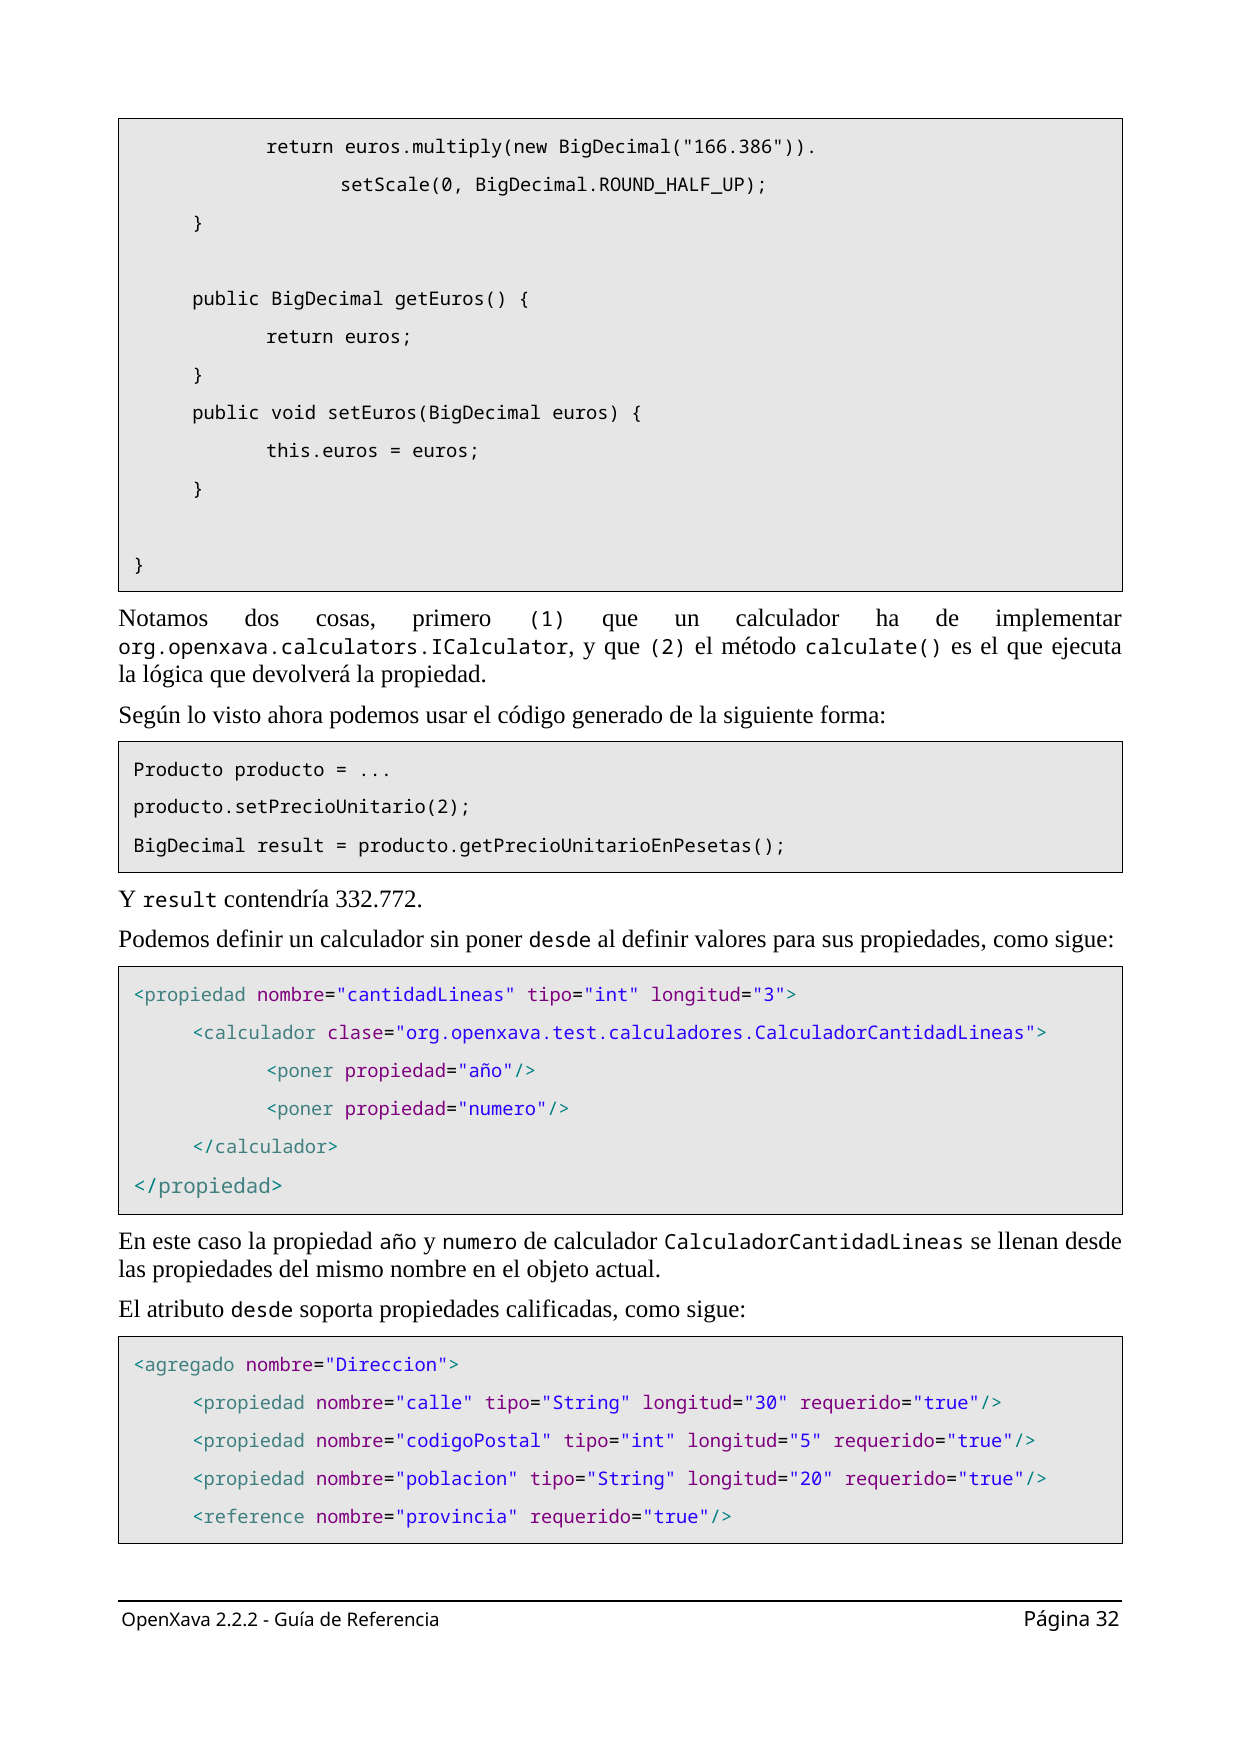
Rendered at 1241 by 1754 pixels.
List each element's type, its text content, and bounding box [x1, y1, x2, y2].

text } [119, 536, 1122, 591]
text Según lo visto ahora podemos usar el código generado de la siguiente forma: [118, 701, 1122, 728]
text Podemos definir un calculador sin poner desde al definir valores para sus propiedades, como sigue: [118, 926, 1122, 954]
text Producto producto = ... [119, 742, 1122, 779]
text public BigDecimal getEuros() { [119, 270, 1122, 308]
text En este caso la propiedad año y numero de calculador CalculadorCantidadLineas se llenan desde las propiedades del mismo nombre en el objeto actual. [118, 1227, 1122, 1283]
text return euros.multiply(new BigDecimal("166.386")). [119, 119, 1122, 156]
text El atributo desde soporta propiedades calificadas, como sigue: [118, 1295, 1122, 1324]
text <agregado nombre="Direccion"> [119, 1337, 1122, 1374]
text } [119, 346, 1122, 384]
text this.euros = euros; [119, 422, 1122, 460]
text <poner propiedad="año"/> [119, 1042, 1122, 1080]
text </propiedad> [119, 1156, 1122, 1214]
text Notamos dos cosas, primero (1) que un calculador ha de implementar org.openxava.calculators.ICalculator, y que (2) el método calculate() es el que ejecuta la lógica que devolverá la propiedad. [118, 604, 1122, 688]
text Y result contendría 332.772. [118, 885, 1122, 913]
text public void setEuros(BigDecimal euros) { [119, 384, 1122, 422]
text <reference nombre="provincia" requerido="true"/> [119, 1488, 1122, 1543]
text setScale(0, BigDecimal.ROUND_HALF_UP); [119, 156, 1122, 194]
text <propiedad nombre="calle" tipo="String" longitud="30" requerido="true"/> [119, 1374, 1122, 1412]
text return euros; [119, 308, 1122, 346]
text } [119, 460, 1122, 498]
text } [119, 194, 1122, 232]
text <propiedad nombre="cantidadLineas" tipo="int" longitud="3"> [119, 967, 1122, 1004]
text <calculador clase="org.openxava.test.calculadores.CalculadorCantidadLineas"> [119, 1004, 1122, 1042]
text <propiedad nombre="poblacion" tipo="String" longitud="20" requerido="true"/> [119, 1450, 1122, 1488]
text <poner propiedad="numero"/> [119, 1080, 1122, 1118]
text </calculador> [119, 1118, 1122, 1156]
text BigDecimal result = producto.getPrecioUnitarioEnPesetas(); [119, 817, 1122, 872]
text producto.setPrecioUnitario(2); [119, 779, 1122, 817]
text <propiedad nombre="codigoPostal" tipo="int" longitud="5" requerido="true"/> [119, 1412, 1122, 1450]
